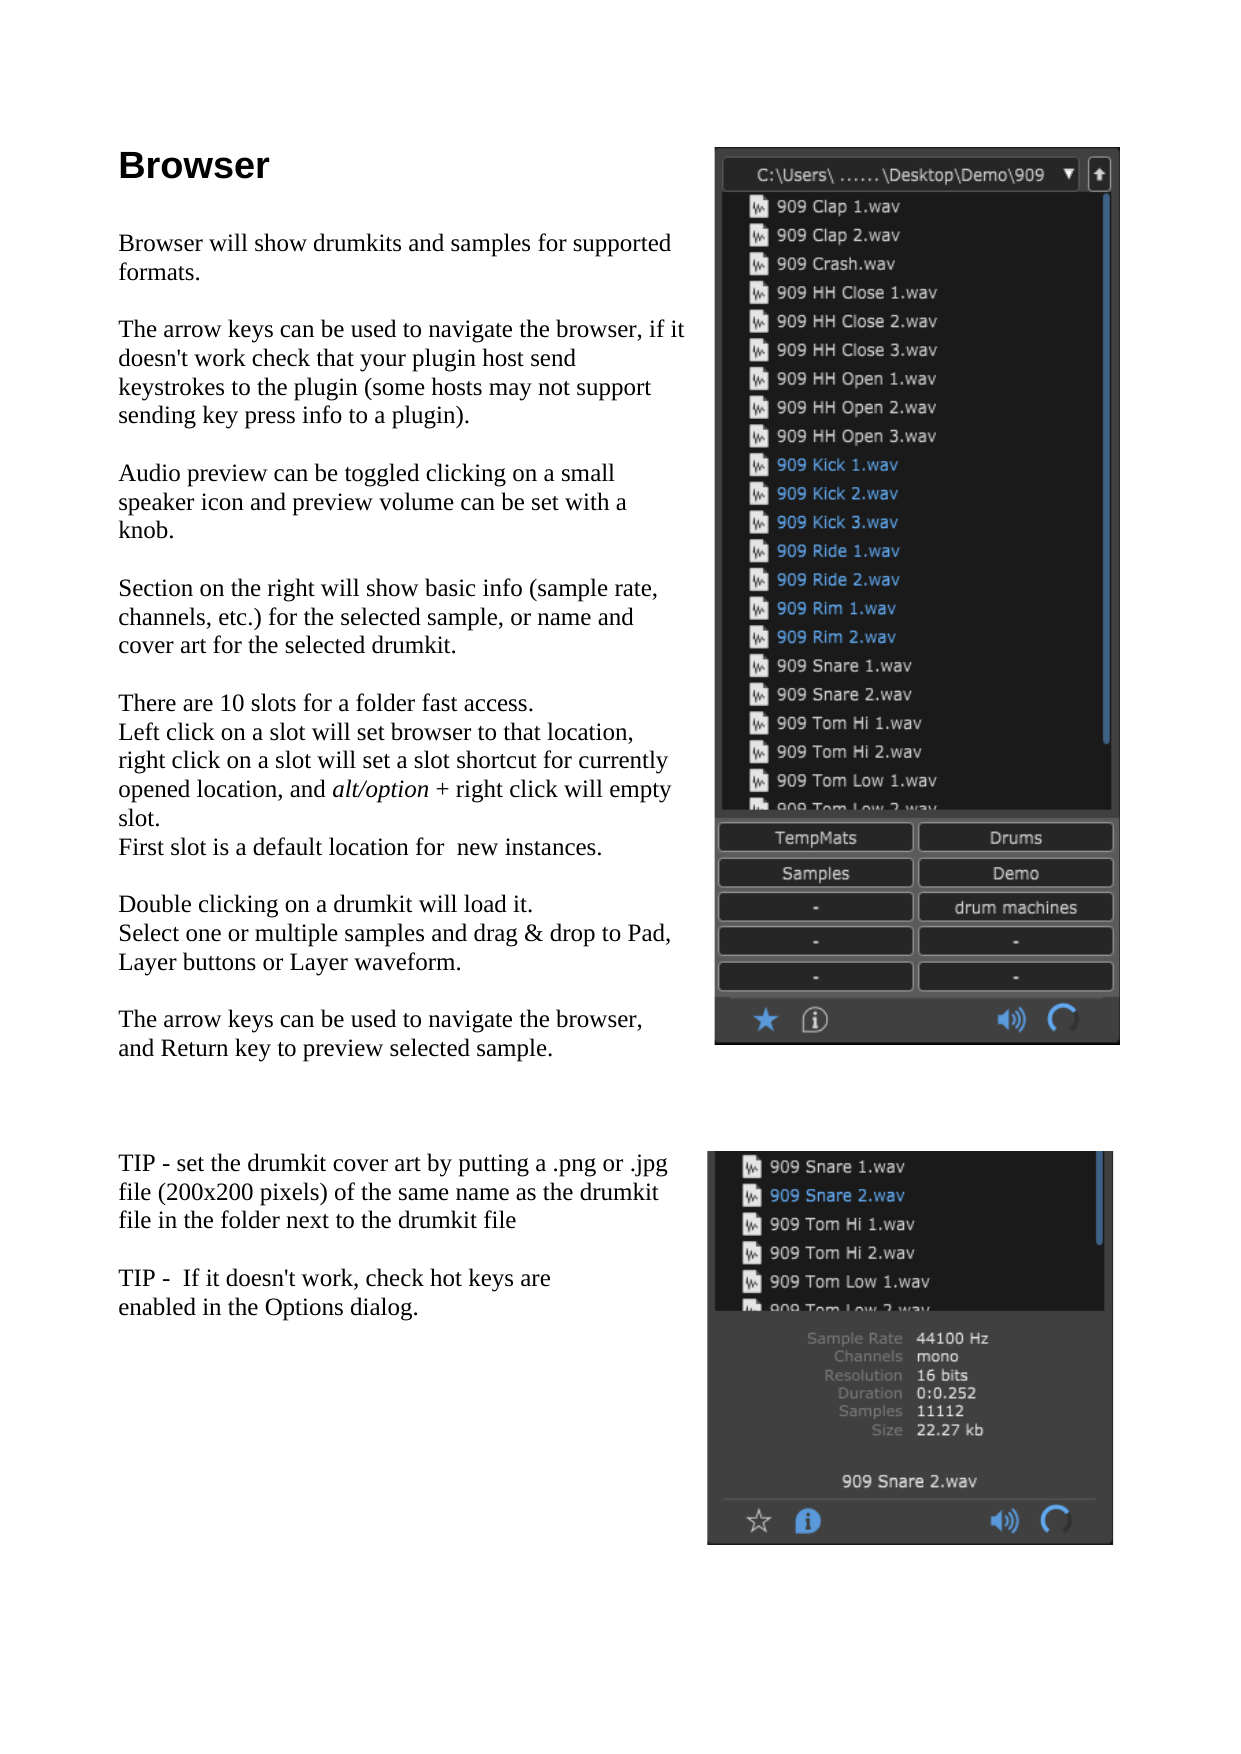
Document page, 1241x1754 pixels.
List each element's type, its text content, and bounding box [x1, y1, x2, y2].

text enabled in the Options dialog. [118, 1292, 707, 1321]
text Select one or multiple samples and drag & drop to Pad, Layer buttons or Layer waveform. [118, 918, 714, 976]
subtitle Browser [118, 143, 1122, 187]
text Browser will show drumkits and samples for supported formats. [118, 228, 714, 286]
text TIP - set the drumkit cover art by putting a .png or .jpg file (200x200 pixels) of the same name as the drumkit file in the folder next to the drumkit file [118, 1148, 1122, 1234]
text Audio preview can be toggled clicking on a small speaker icon and preview volume can be set with a knob. [118, 458, 714, 544]
text Left click on a slot will set browser to that location, right click on a slot will set a slot shortcut for currently opened location, and alt/option + right click will empty slot. [118, 717, 714, 832]
text Double clicking on a drumkit will load it. [118, 889, 714, 918]
picture [707, 1151, 1114, 1545]
text Section on the right will show basic info (sample rate, channels, etc.) for the selected sample, or name and cover art for the selected drumkit. [118, 573, 714, 659]
text There are 10 slots for a folder fast access. [118, 688, 714, 717]
text TIP - If it doesn't work, check hot keys are [118, 1263, 707, 1292]
text The arrow keys can be used to navigate the browser, and Return key to preview selected sample. [118, 1004, 1122, 1062]
text The arrow keys can be used to navigate the browser, if it doesn't work check that your plugin host send keystrokes to the plugin (some hosts may not support sending key press info to a plugin). [118, 314, 714, 429]
text First slot is a default location for new instances. [118, 832, 714, 861]
picture [714, 147, 1120, 1045]
